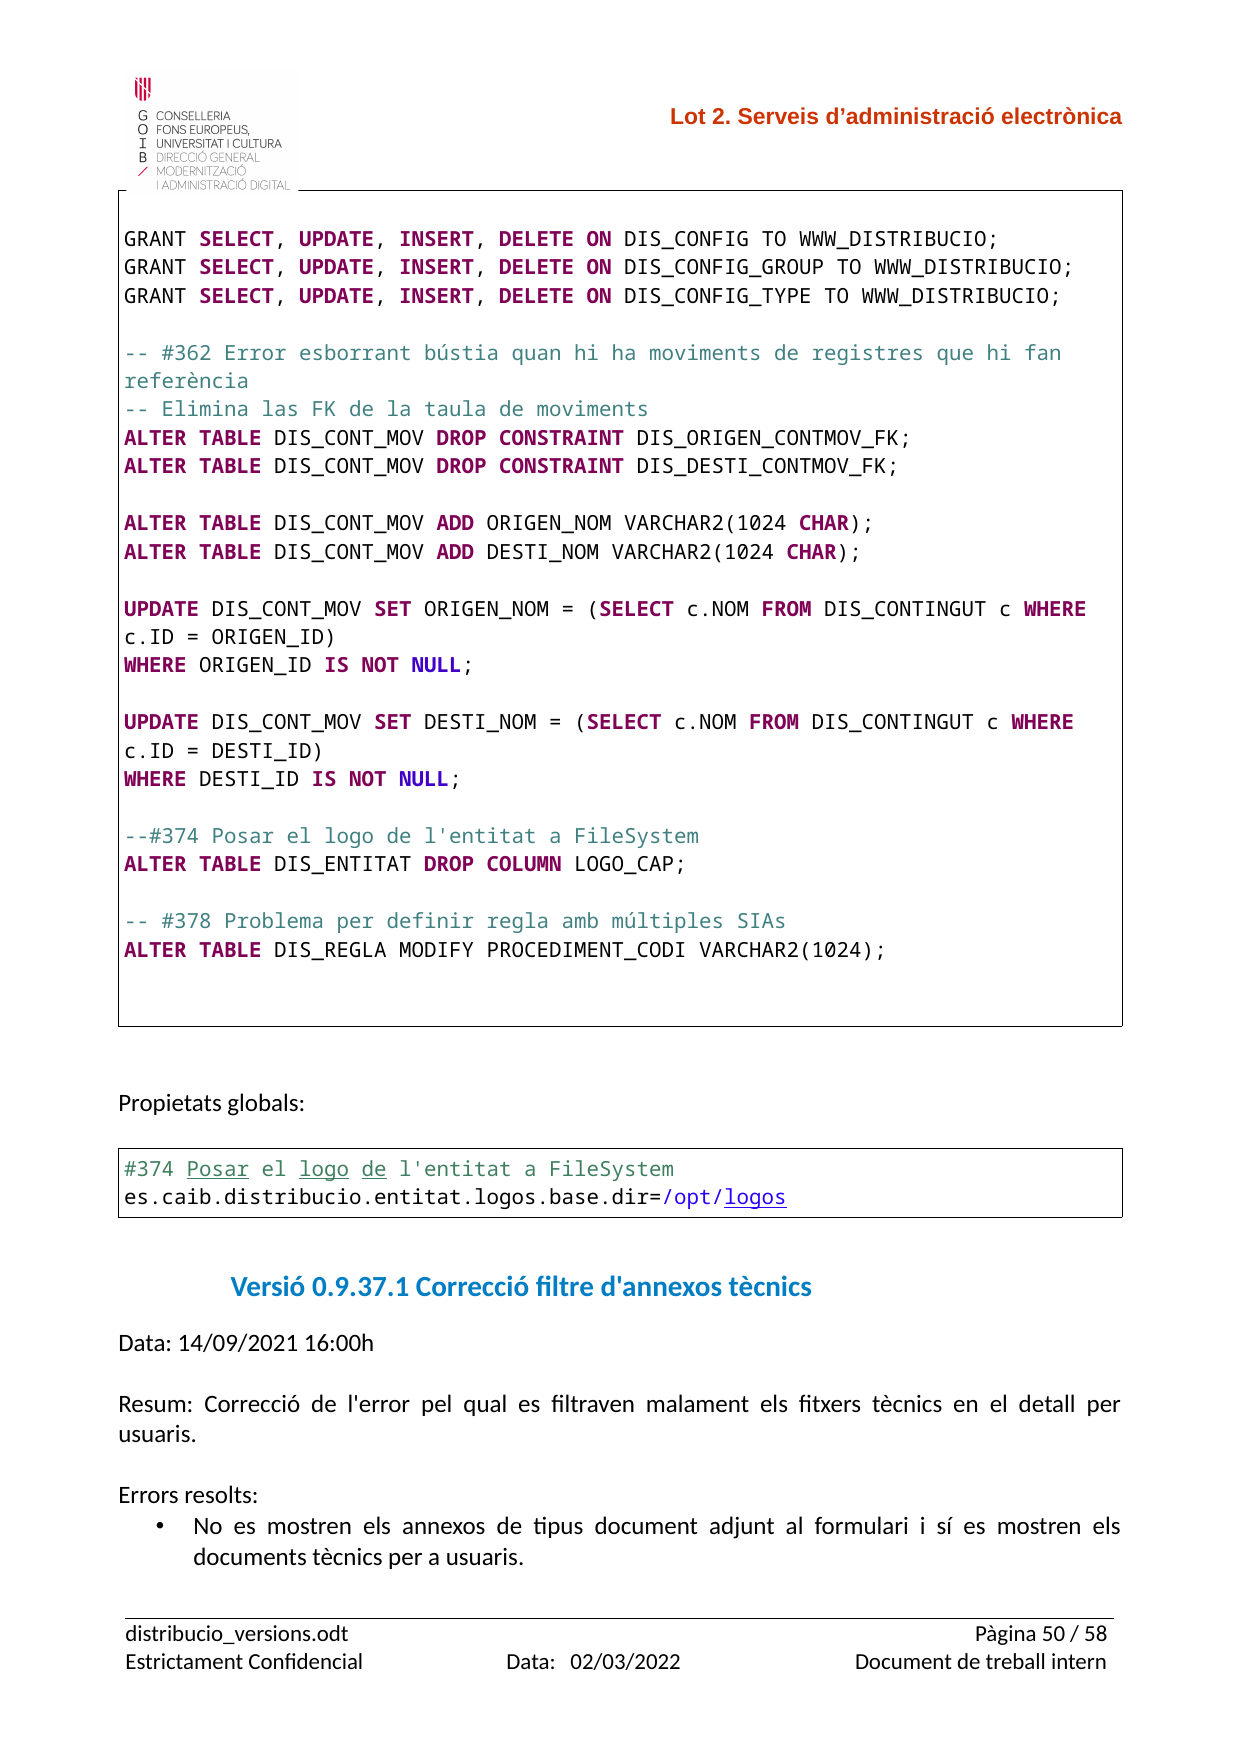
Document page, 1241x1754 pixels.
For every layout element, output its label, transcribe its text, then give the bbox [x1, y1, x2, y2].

text Propietats globals: [118, 1087, 1122, 1118]
text Resum: Correcció de l'error pel qual es filtraven malament els fitxers tècnics en el detall per usuaris. [118, 1388, 1122, 1449]
picture [126, 70, 299, 197]
table_header GRANT SELECT, UPDATE, INSERT, DELETE ON DIS_CONFIG TO WWW_DISTRIBUCIO; GRANT SELECT, UPDATE, INSERT, DELETE ON DIS_CONFIG_GROUP TO WWW_DISTRIBUCIO; GRANT SELECT, UPDATE, INSERT, DELETE ON DIS_CONFIG_TYPE TO WWW_DISTRIBUCIO; -- #362 Error esborrant bústia quan hi ha moviments de registres que hi fan referència -- Elimina las FK de la taula de moviments ALTER TABLE DIS_CONT_MOV DROP CONSTRAINT DIS_ORIGEN_CONTMOV_FK; ALTER TABLE DIS_CONT_MOV DROP CONSTRAINT DIS_DESTI_CONTMOV_FK; ALTER TABLE DIS_CONT_MOV ADD ORIGEN_NOM VARCHAR2(1024 CHAR); ALTER TABLE DIS_CONT_MOV ADD DESTI_NOM VARCHAR2(1024 CHAR); UPDATE DIS_CONT_MOV SET ORIGEN_NOM = (SELECT c.NOM FROM DIS_CONTINGUT c WHERE c.ID = ORIGEN_ID) WHERE ORIGEN_ID IS NOT NULL; UPDATE DIS_CONT_MOV SET DESTI_NOM = (SELECT c.NOM FROM DIS_CONTINGUT c WHERE c.ID = DESTI_ID) WHERE DESTI_ID IS NOT NULL; --#374 Posar el logo de l'entitat a FileSystem ALTER TABLE DIS_ENTITAT DROP COLUMN LOGO_CAP; -- #378 Problema per definir regla amb múltiples SIAs ALTER TABLE DIS_REGLA MODIFY PROCEDIMENT_CODI VARCHAR2(1024); [119, 191, 1122, 1026]
table_header #374 Posar el logo de l'entitat a FileSystem es.caib.distribucio.entitat.logos.base.dir=/opt/logos [119, 1149, 1122, 1217]
text Data: 14/09/2021 16:00h [118, 1327, 1122, 1358]
text Errors resolts: [118, 1480, 1122, 1510]
list No es mostren els annexos de tipus document adjunt al formulari i sí es mostren els documents tècnics per a usuaris. [156, 1510, 1122, 1571]
subtitle Versió 0.9.37.1 Correcció filtre d'annexos tècnics [153, 1268, 1122, 1303]
